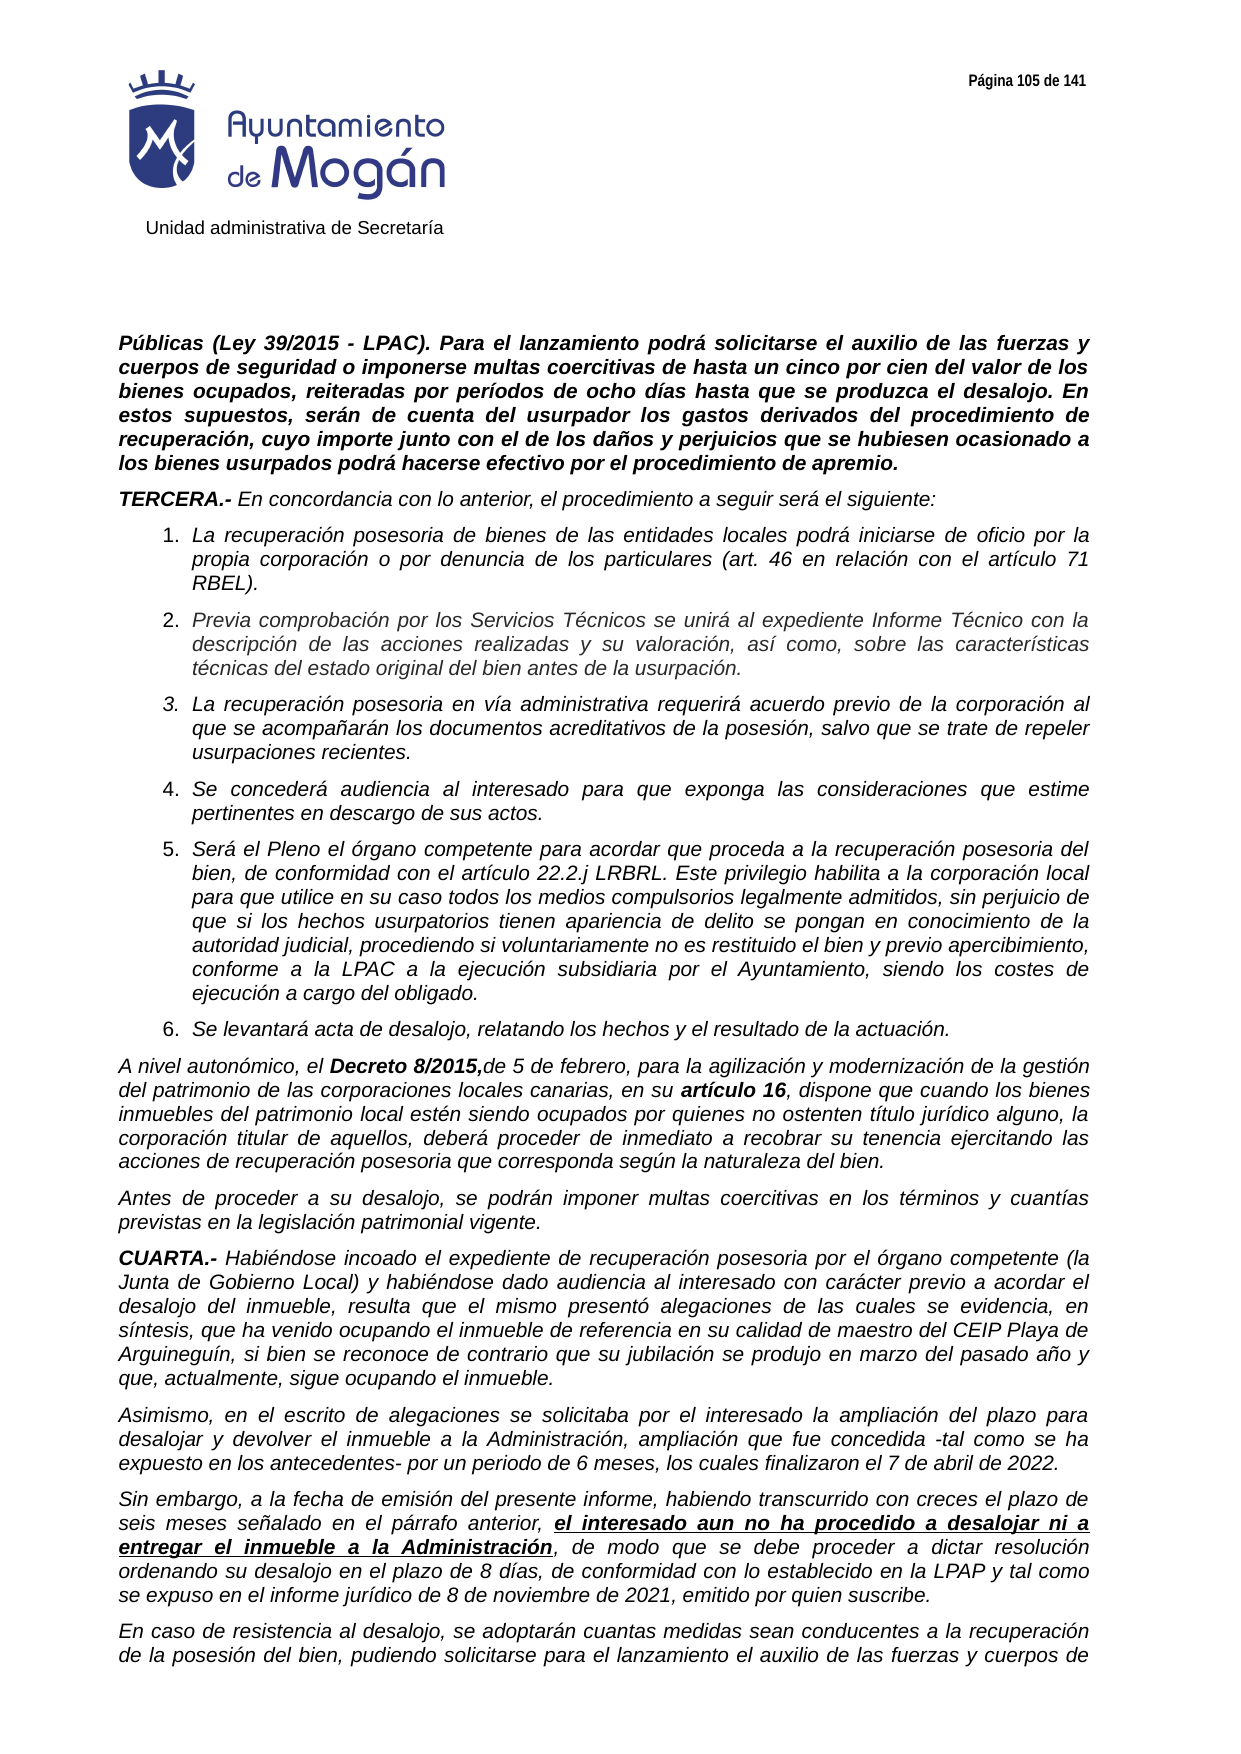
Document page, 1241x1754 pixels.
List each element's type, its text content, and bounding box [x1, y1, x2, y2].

text Públicas (Ley 39/2015 - LPAC). Para el lanzamiento podrá solicitarse el auxilio de las fuerzas y cuerpos de seguridad o imponerse multas coercitivas de hasta un cinco por cien del valor de los bienes ocupados, reiteradas por períodos de ocho días hasta que se produzca el desalojo. En estos supuestos, serán de cuenta del usurpador los gastos derivados del procedimiento de recuperación, cuyo importe junto con el de los daños y perjuicios que se hubiesen ocasionado a los bienes usurpados podrá hacerse efectivo por el procedimiento de apremio. [118, 331, 1092, 474]
text Sin embargo, a la fecha de emisión del presente informe, habiendo transcurrido con creces el plazo de seis meses señalado en el párrafo anterior, el interesado aun no ha procedido a desalojar ni a entregar el inmueble a la Administración, de modo que se debe proceder a dictar resolución ordenando su desalojo en el plazo de 8 días, de conformidad con lo establecido en la LPAP y tal como se expuso en el informe jurídico de 8 de noviembre de 2021, emitido por quien suscribe. [118, 1487, 1092, 1607]
text CUARTA.- Habiéndose incoado el expediente de recuperación posesoria por el órgano competente (la Junta de Gobierno Local) y habiéndose dado audiencia al interesado con carácter previo a acordar el desalojo del inmueble, resulta que el mismo presentó alegaciones de las cuales se evidencia, en síntesis, que ha venido ocupando el inmueble de referencia en su calidad de maestro del CEIP Playa de Arguineguín, si bien se reconoce de contrario que su jubilación se produjo en marzo del pasado año y que, actualmente, sigue ocupando el inmueble. [118, 1246, 1092, 1390]
text Asimismo, en el escrito de alegaciones se solicitaba por el interesado la ampliación del plazo para desalojar y devolver el inmueble a la Administración, ampliación que fue concedida -tal como se ha expuesto en los antecedentes- por un periodo de 6 meses, los cuales finalizaron el 7 de abril de 2022. [118, 1402, 1092, 1474]
text TERCERA.- En concordancia con lo anterior, el procedimiento a seguir será el siguiente: [118, 487, 1092, 511]
text A nivel autonómico, el Decreto 8/2015,de 5 de febrero, para la agilización y modernización de la gestión del patrimonio de las corporaciones locales canarias, en su artículo 16, dispone que cuando los bienes inmuebles del patrimonio local estén siendo ocupados por quienes no ostenten título jurídico alguno, la corporación titular de aquellos, deberá proceder de inmediato a recobrar su tenencia ejercitando las acciones de recuperación posesoria que corresponda según la naturaleza del bien. [118, 1053, 1092, 1173]
list Se levantará acta de desalojo, relatando los hechos y el resultado de la actuación. [162, 1017, 1092, 1041]
list La recuperación posesoria en vía administrativa requerirá acuerdo previo de la corporación al que se acompañarán los documentos acreditativos de la posesión, salvo que se trate de repeler usurpaciones recientes. [162, 692, 1092, 764]
list Se concederá audiencia al interesado para que exponga las consideraciones que estime pertinentes en descargo de sus actos. [162, 776, 1092, 824]
text Antes de proceder a su desalojo, se podrán imponer multas coercitivas en los términos y cuantías previstas en la legislación patrimonial vigente. [118, 1186, 1092, 1234]
picture [128, 70, 445, 206]
list Será el Pleno el órgano competente para acordar que proceda a la recuperación posesoria del bien, de conformidad con el artículo 22.2.j LRBRL. Este privilegio habilita a la corporación local para que utilice en su caso todos los medios compulsorios legalmente admitidos, sin perjuicio de que si los hechos usurpatorios tienen apariencia de delito se pongan en conocimiento de la autoridad judicial, procediendo si voluntariamente no es restituido el bien y previo apercibimiento, conforme a la LPAC a la ejecución subsidiaria por el Ayuntamiento, siendo los costes de ejecución a cargo del obligado. [162, 837, 1092, 1004]
text En caso de resistencia al desalojo, se adoptarán cuantas medidas sean conducentes a la recuperación de la posesión del bien, pudiendo solicitarse para el lanzamiento el auxilio de las fuerzas y cuerpos de [118, 1619, 1092, 1667]
list Previa comprobación por los Servicios Técnicos se unirá al expediente Informe Técnico con la descripción de las acciones realizadas y su valoración, así como, sobre las características técnicas del estado original del bien antes de la usurpación. [162, 608, 1092, 679]
list La recuperación posesoria de bienes de las entidades locales podrá iniciarse de oficio por la propia corporación o por denuncia de los particulares (art. 46 en relación con el artículo 71 RBEL). [162, 523, 1092, 595]
